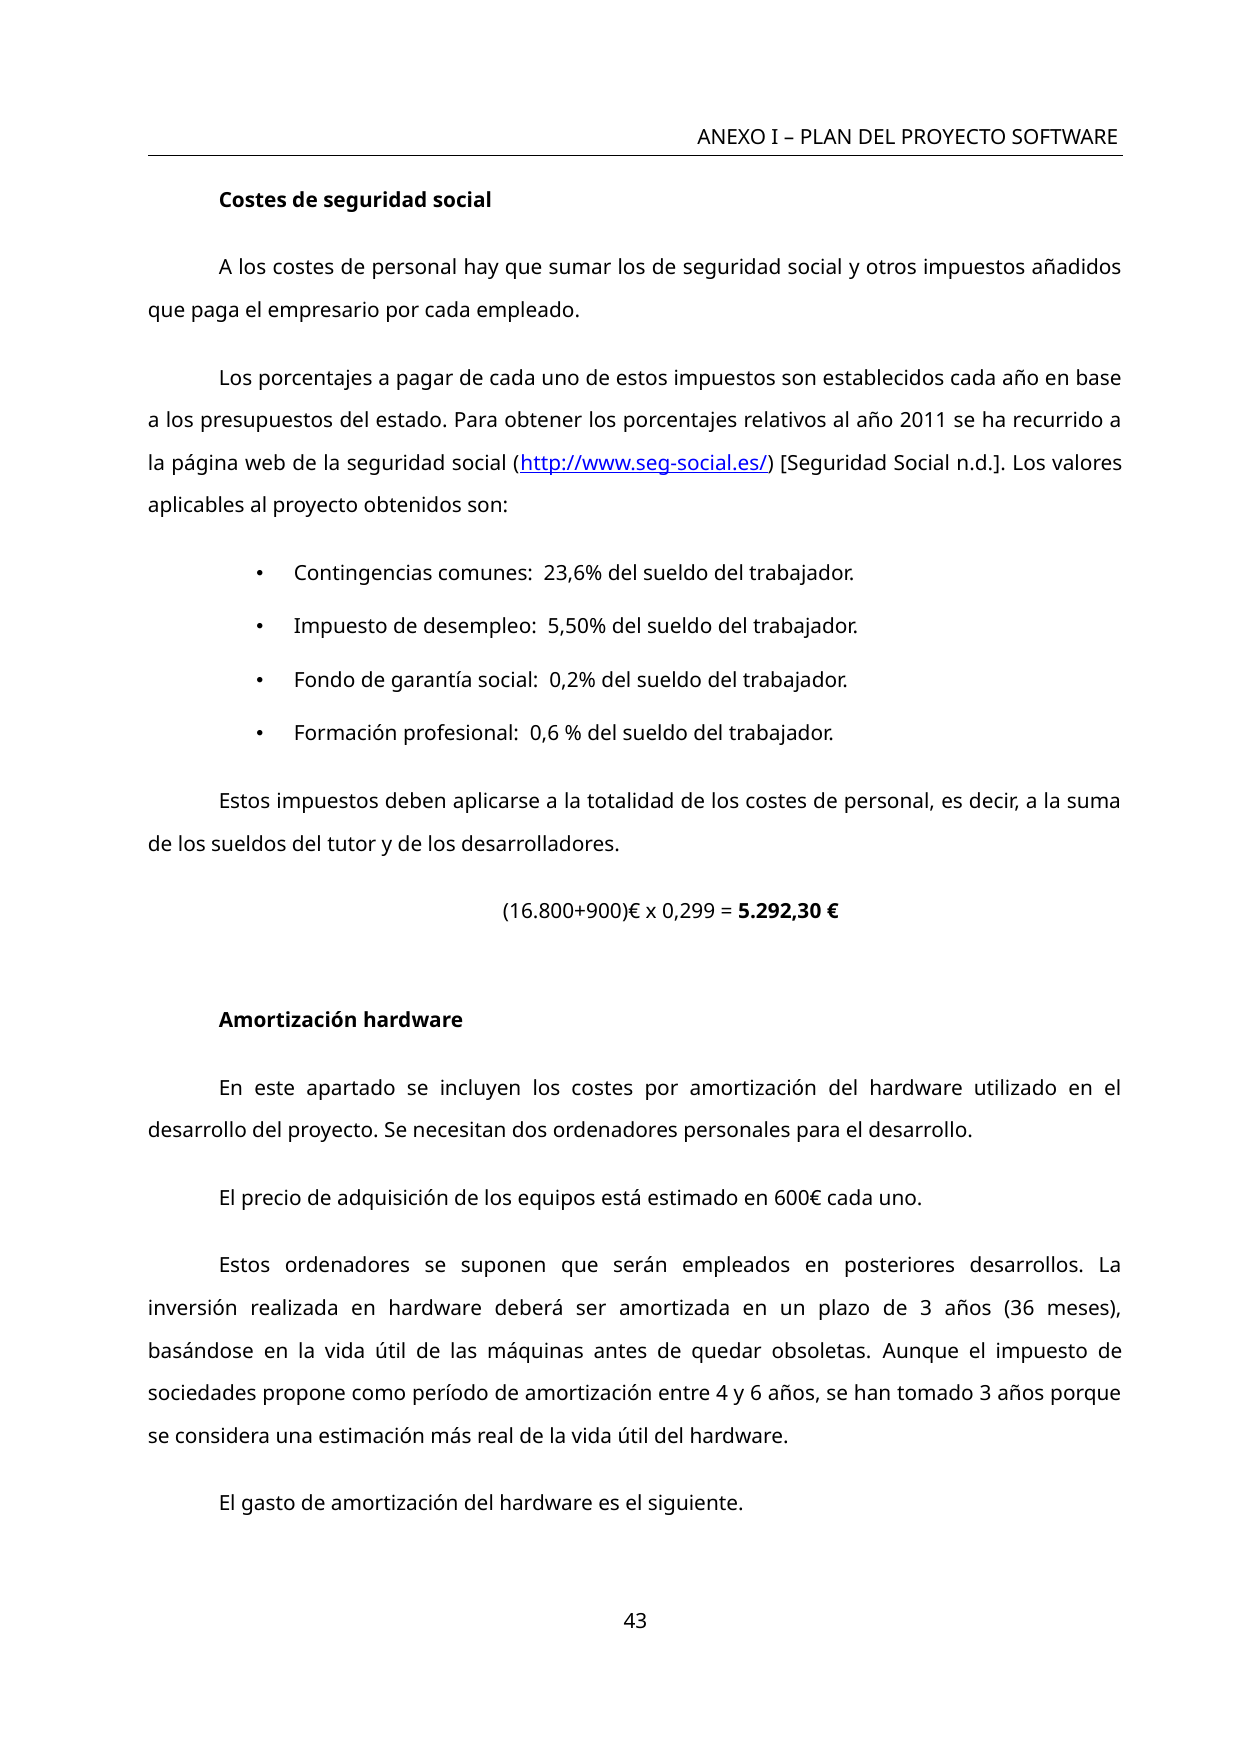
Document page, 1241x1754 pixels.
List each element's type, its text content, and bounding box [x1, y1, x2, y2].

text En este apartado se incluyen los costes por amortización del hardware utilizado en el desarrollo del proyecto. Se necesitan dos ordenadores personales para el desarrollo. [148, 1073, 1123, 1144]
text A los costes de personal hay que sumar los de seguridad social y otros impuestos añadidos que paga el empresario por cada empleado. [148, 252, 1123, 323]
text Estos ordenadores se suponen que serán empleados en posteriores desarrollos. La inversión realizada en hardware deberá ser amortizada en un plazo de 3 años (36 meses), basándose en la vida útil de las máquinas antes de quedar obsoletas. Aunque el impuesto de sociedades propone como período de amortización entre 4 y 6 años, se han tomado 3 años porque se considera una estimación más real de la vida útil del hardware. [148, 1251, 1123, 1449]
text Amortización hardware [148, 1005, 1123, 1033]
text El gasto de amortización del hardware es el siguiente. [148, 1488, 1123, 1517]
list Impuesto de desempleo: 5,50% del sueldo del trabajador. [185, 612, 1123, 640]
text (16.800+900)€ x 0,299 = 5.292,30 € [148, 896, 1123, 925]
list Formación profesional: 0,6 % del sueldo del trabajador. [185, 718, 1123, 747]
list Contingencias comunes: 23,6% del sueldo del trabajador. [185, 558, 1123, 587]
text El precio de adquisición de los equipos está estimado en 600€ cada uno. [148, 1183, 1123, 1211]
text Los porcentajes a pagar de cada uno de estos impuestos son establecidos cada año en base a los presupuestos del estado. Para obtener los porcentajes relativos al año 2011 se ha recurrido a la página web de la seguridad social (http://www.seg-social.es/) [Seguridad Social n.d.]. Los valores aplicables al proyecto obtenidos son: [148, 363, 1123, 519]
text Costes de seguridad social [148, 185, 1123, 213]
text Estos impuestos deben aplicarse a la totalidad de los costes de personal, es decir, a la suma de los sueldos del tutor y de los desarrolladores. [148, 786, 1123, 857]
list Fondo de garantía social: 0,2% del sueldo del trabajador. [185, 665, 1123, 693]
